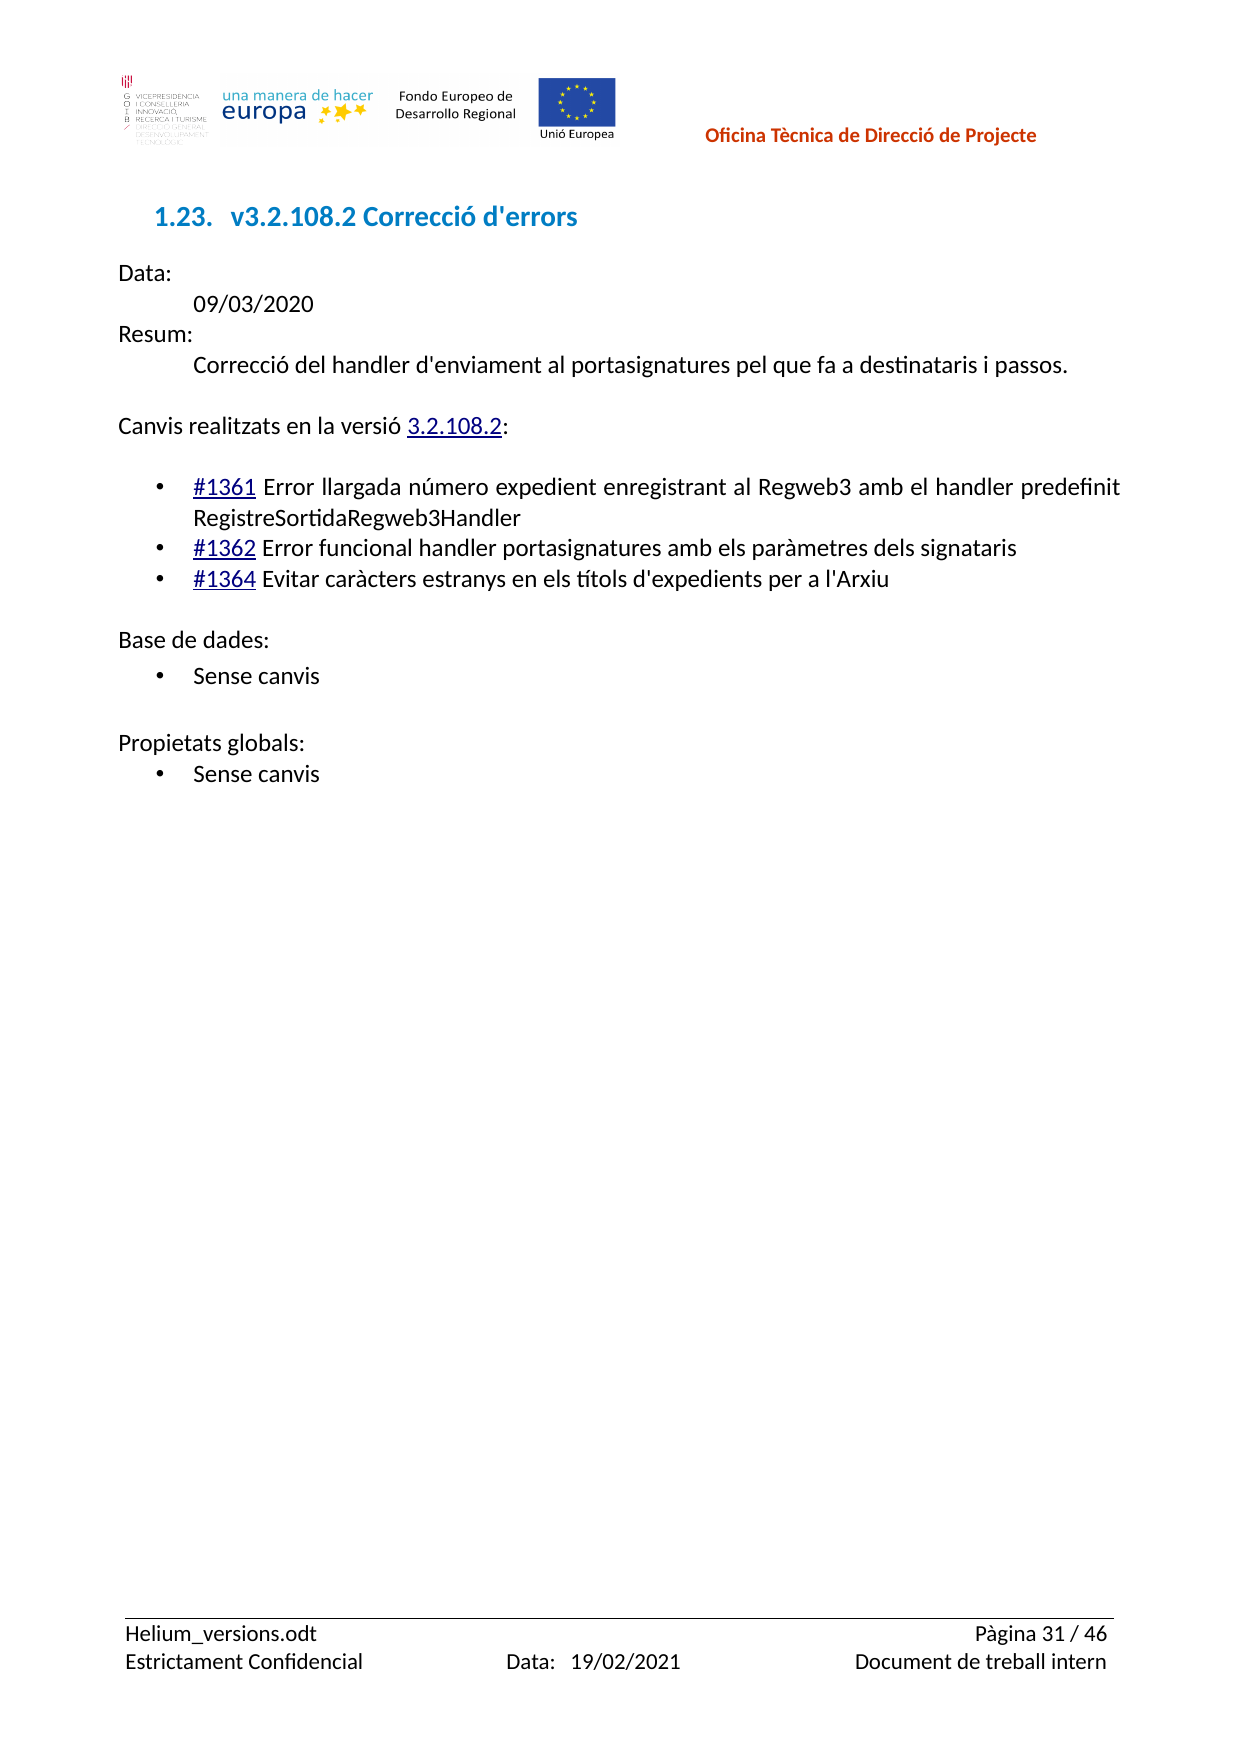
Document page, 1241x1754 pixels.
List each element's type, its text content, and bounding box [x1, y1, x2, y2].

picture [219, 73, 621, 147]
text Canvis realitzats en la versió 3.2.108.2: [118, 410, 1122, 441]
text Propietats globals: [118, 727, 1122, 758]
picture [118, 73, 213, 147]
list #1361 Error llargada número expedient enregistrant al Regweb3 amb el handler predefinit RegistreSortidaRegweb3Handler [156, 471, 1122, 532]
list #1362 Error funcional handler portasignatures amb els paràmetres dels signataris [156, 532, 1122, 563]
text Data: [118, 258, 1122, 288]
text 09/03/2020 [118, 288, 1122, 319]
list Sense canvis [156, 660, 1122, 691]
text Correcció del handler d'enviament al portasignatures pel que fa a destinataris i passos. [118, 349, 1122, 380]
list Sense canvis [156, 758, 1122, 788]
text Base de dades: [118, 624, 1122, 654]
list #1364 Evitar caràcters estranys en els títols d'expedients per a l'Arxiu [156, 563, 1122, 593]
subtitle v3.2.108.2 Correcció d'errors [153, 198, 1122, 234]
text Resum: [118, 319, 1122, 349]
